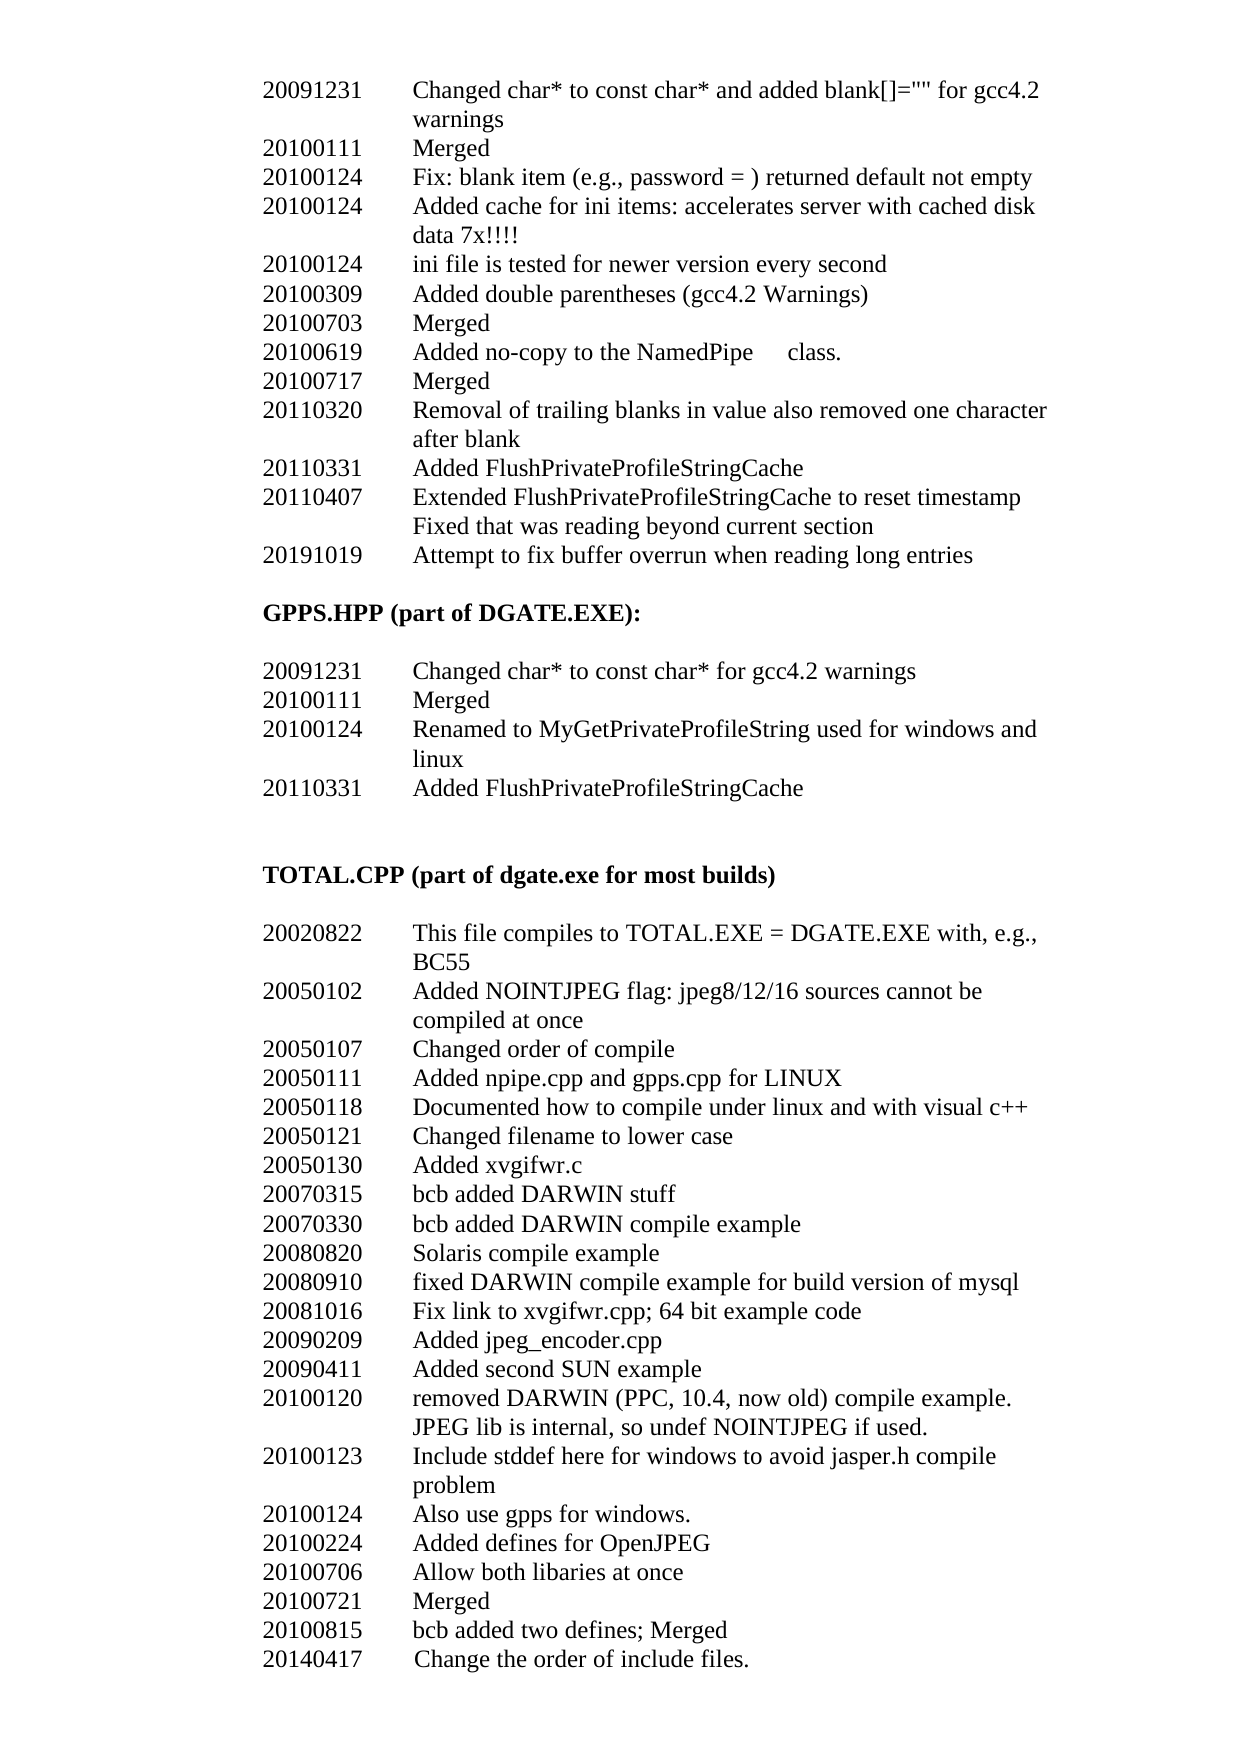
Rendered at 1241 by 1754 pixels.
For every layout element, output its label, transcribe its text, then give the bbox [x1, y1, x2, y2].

text 20100111 Merged [262, 133, 1053, 162]
text 20100619 Added no-copy to the NamedPipe class. [262, 337, 1053, 366]
text 20090411 Added second SUN example [187, 1354, 1053, 1383]
text 20020822 This file compiles to TOTAL.EXE = DGATE.EXE with, e.g., BC55 [262, 918, 1053, 976]
text 20140417 Change the order of include files. [187, 1644, 1053, 1673]
text 20100124 Renamed to MyGetPrivateProfileString used for windows and linux [262, 714, 1053, 772]
text 20100706 Allow both libaries at once [187, 1557, 1053, 1586]
text 20080910 fixed DARWIN compile example for build version of mysql [187, 1267, 1053, 1296]
text 20100721 Merged [187, 1586, 1053, 1615]
text 20100123 Include stddef here for windows to avoid jasper.h compile problem [187, 1441, 1053, 1499]
text 20110331 Added FlushPrivateProfileStringCache [262, 772, 1053, 802]
text 20110331 Added FlushPrivateProfileStringCache [262, 453, 1053, 482]
text 20081016 Fix link to xvgifwr.cpp; 64 bit example code [187, 1296, 1053, 1325]
text 20100111 Merged [262, 685, 1053, 714]
text 20050118 Documented how to compile under linux and with visual c++ [187, 1092, 1053, 1121]
text 20100120 removed DARWIN (PPC, 10.4, now old) compile example. JPEG lib is internal, so undef NOINTJPEG if used. [187, 1383, 1053, 1441]
text 20050111 Added npipe.cpp and gpps.cpp for LINUX [187, 1063, 1053, 1092]
text 20100224 Added defines for OpenJPEG [187, 1528, 1053, 1557]
text 20100815 bcb added two defines; Merged [187, 1615, 1053, 1644]
text 20110407 Extended FlushPrivateProfileStringCache to reset timestamp [262, 482, 1053, 511]
text 20091231 Changed char* to const char* and added blank[]="" for gcc4.2 warnings [262, 75, 1053, 133]
text 20090209 Added jpeg_encoder.cpp [187, 1325, 1053, 1354]
text 20100717 Merged [262, 366, 1053, 395]
text 20100124 Added cache for ini items: accelerates server with cached disk data 7x!!!! [262, 191, 1053, 249]
text 20191019 Attempt to fix buffer overrun when reading long entries [262, 540, 1053, 569]
text 20100124 Also use gpps for windows. [187, 1499, 1053, 1528]
text 20100703 Merged [262, 307, 1053, 337]
text 20091231 Changed char* to const char* for gcc4.2 warnings [262, 656, 1053, 685]
text 20100309 Added double parentheses (gcc4.2 Warnings) [262, 278, 1053, 307]
text 20110320 Removal of trailing blanks in value also removed one character after blank [262, 395, 1053, 453]
text 20050107 Changed order of compile [187, 1034, 1053, 1063]
text GPPS.HPP (part of DGATE.EXE): [262, 598, 1053, 627]
text TOTAL.CPP (part of dgate.exe for most builds) [187, 860, 1053, 889]
text 20050130 Added xvgifwr.c [187, 1150, 1053, 1179]
text Fixed that was reading beyond current section [262, 511, 1053, 540]
text 20050102 Added NOINTJPEG flag: jpeg8/12/16 sources cannot be compiled at once [262, 976, 1053, 1034]
text 20100124 Fix: blank item (e.g., password = ) returned default not empty [262, 162, 1053, 191]
text 20080820 Solaris compile example [187, 1237, 1053, 1267]
text 20070315 bcb added DARWIN stuff [187, 1179, 1053, 1208]
text 20070330 bcb added DARWIN compile example [187, 1208, 1053, 1237]
text 20100124 ini file is tested for newer version every second [262, 249, 1053, 278]
text 20050121 Changed filename to lower case [187, 1121, 1053, 1150]
